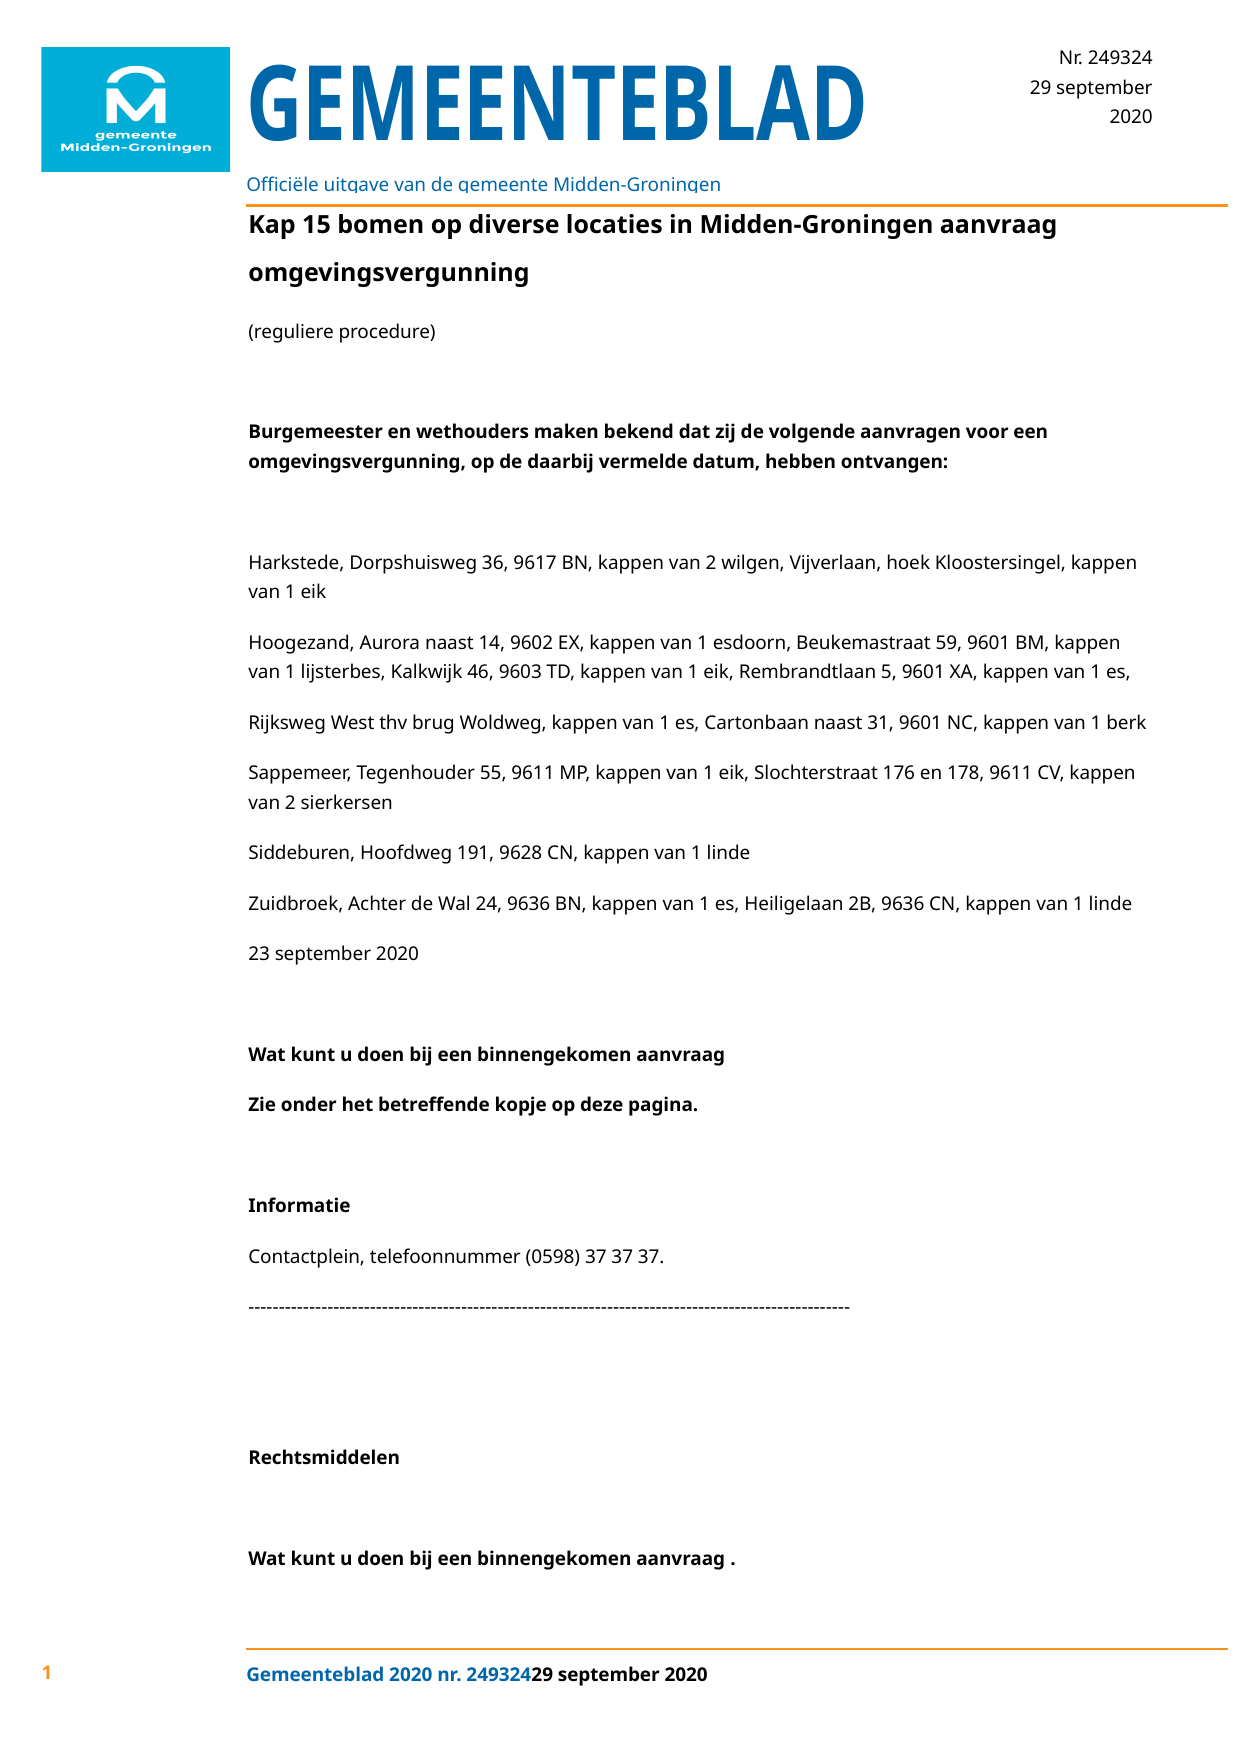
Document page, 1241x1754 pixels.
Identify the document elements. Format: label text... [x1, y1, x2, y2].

text Wat kunt u doen bij een binnengekomen aanvraag [248, 1041, 1152, 1067]
text --------------------------------------------------------------------------------------------------- [248, 1293, 1152, 1319]
text Contactplein, telefoonnummer (0598) 37 37 37. [248, 1243, 1152, 1269]
text Burgemeester en wethouders maken bekend dat zij de volgende aanvragen voor een omgevingsvergunning, op de daarbij vermelde datum, hebben ontvangen: [248, 419, 1152, 474]
text Rechtsmiddelen [248, 1444, 1152, 1470]
text (reguliere procedure) [248, 318, 1152, 344]
text Hoogezand, Aurora naast 14, 9602 EX, kappen van 1 esdoorn, Beukemastraat 59, 9601 BM, kappen van 1 lijsterbes, Kalkwijk 46, 9603 TD, kappen van 1 eik, Rembrandtlaan 5, 9601 XA, kappen van 1 es, [248, 629, 1152, 684]
text Zuidbroek, Achter de Wal 24, 9636 BN, kappen van 1 es, Heiligelaan 2B, 9636 CN, kappen van 1 linde [248, 890, 1152, 916]
picture [108, 66, 164, 82]
text Harkstede, Dorpshuisweg 36, 9617 BN, kappen van 2 wilgen, Vijverlaan, hoek Kloostersingel, kappen van 1 eik [248, 549, 1152, 604]
text 23 september 2020 [248, 940, 1152, 966]
text Informatie [248, 1192, 1152, 1218]
text Siddeburen, Hoofdweg 191, 9628 CN, kappen van 1 linde [248, 839, 1152, 865]
text Rijksweg West thv brug Woldweg, kappen van 1 es, Cartonbaan naast 31, 9601 NC, kappen van 1 berk [248, 709, 1152, 735]
picture [184, 146, 190, 153]
text Sappemeer, Tegenhouder 55, 9611 MP, kappen van 1 eik, Slochterstraat 176 en 178, 9611 CV, kappen van 2 sierkersen [248, 759, 1152, 815]
picture [107, 89, 165, 122]
text Zie onder het betreffende kopje op deze pagina. [248, 1092, 1152, 1117]
text Kap 15 bomen op diverse locaties in Midden-Groningen aanvraag omgevingsvergunning [248, 207, 1152, 288]
text Wat kunt u doen bij een binnengekomen aanvraag . [248, 1545, 1152, 1571]
